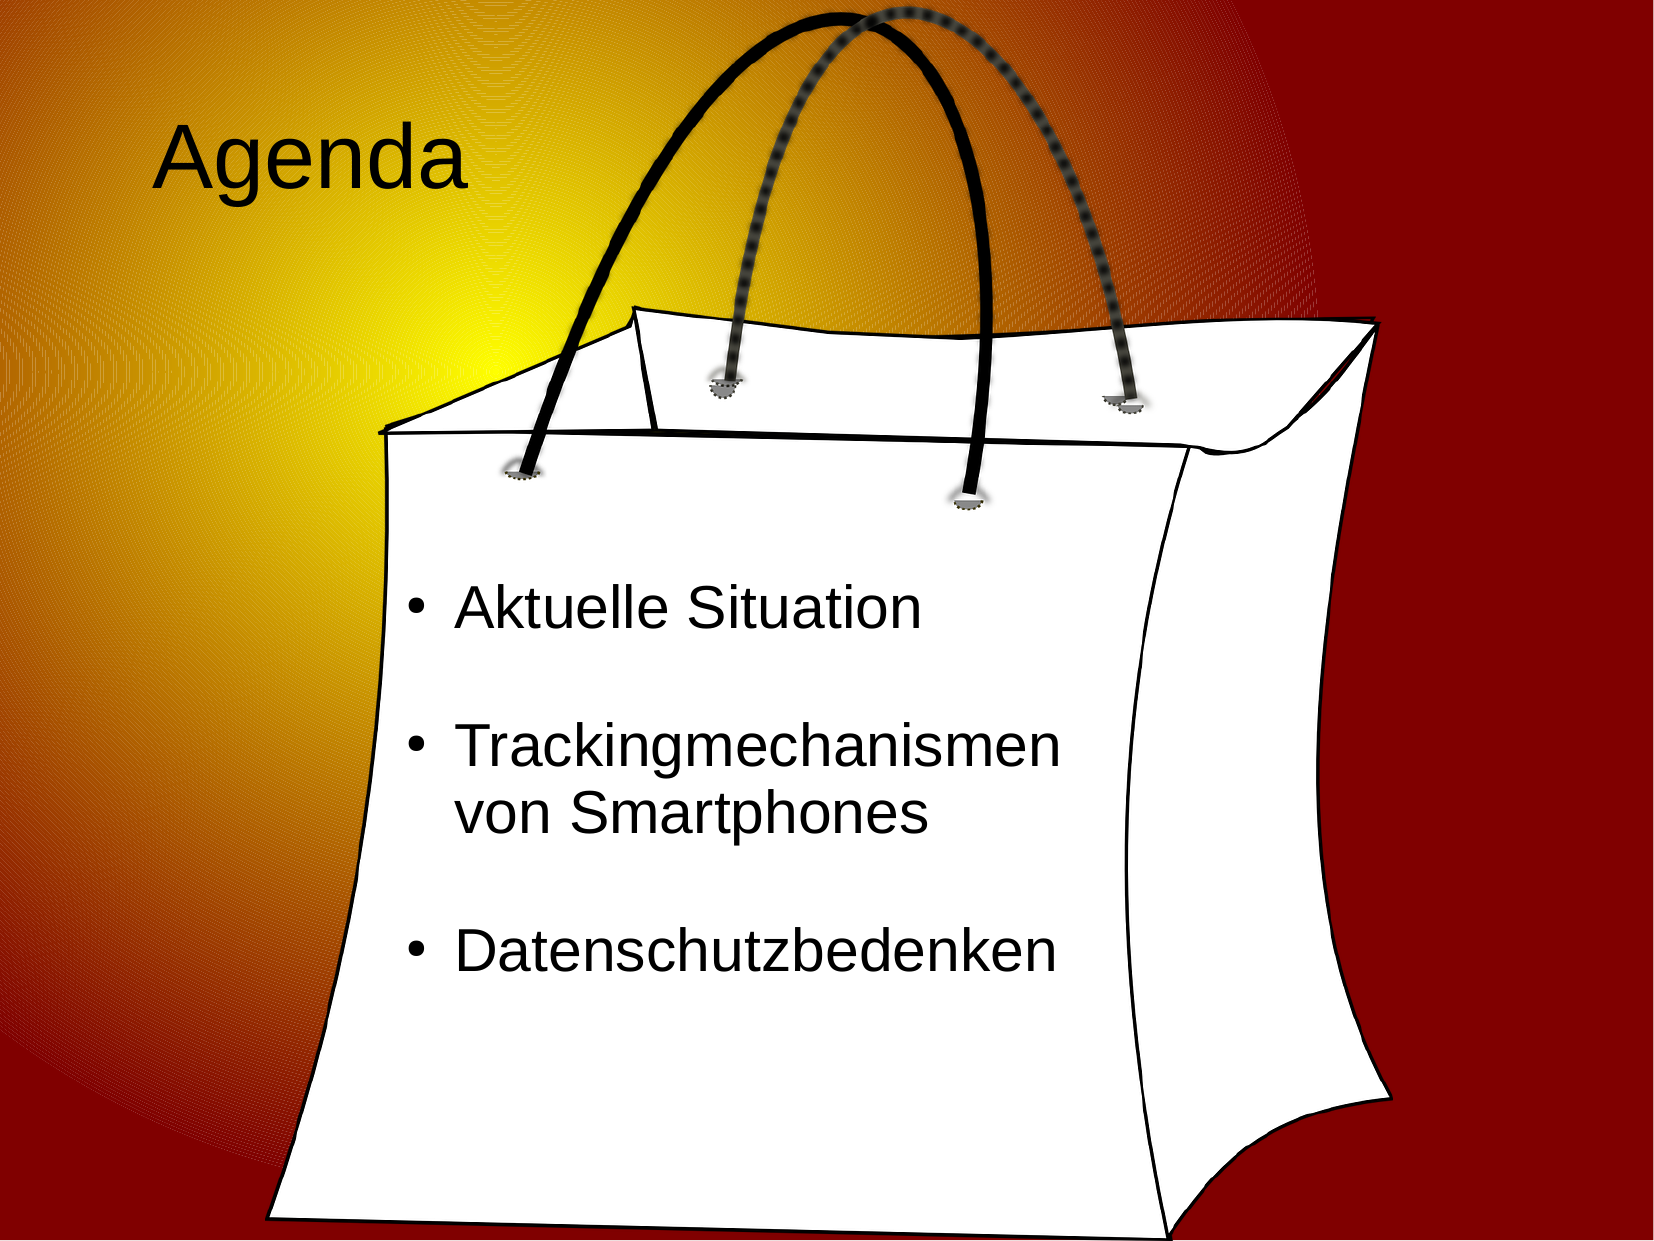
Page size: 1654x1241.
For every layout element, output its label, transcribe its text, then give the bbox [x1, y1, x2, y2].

title Agenda [6, 52, 265, 260]
picture [265, 0, 1393, 1241]
list Aktuelle Situation Trackingmechanismen von Smartphones Datenschutzbedenken [389, 573, 1099, 993]
